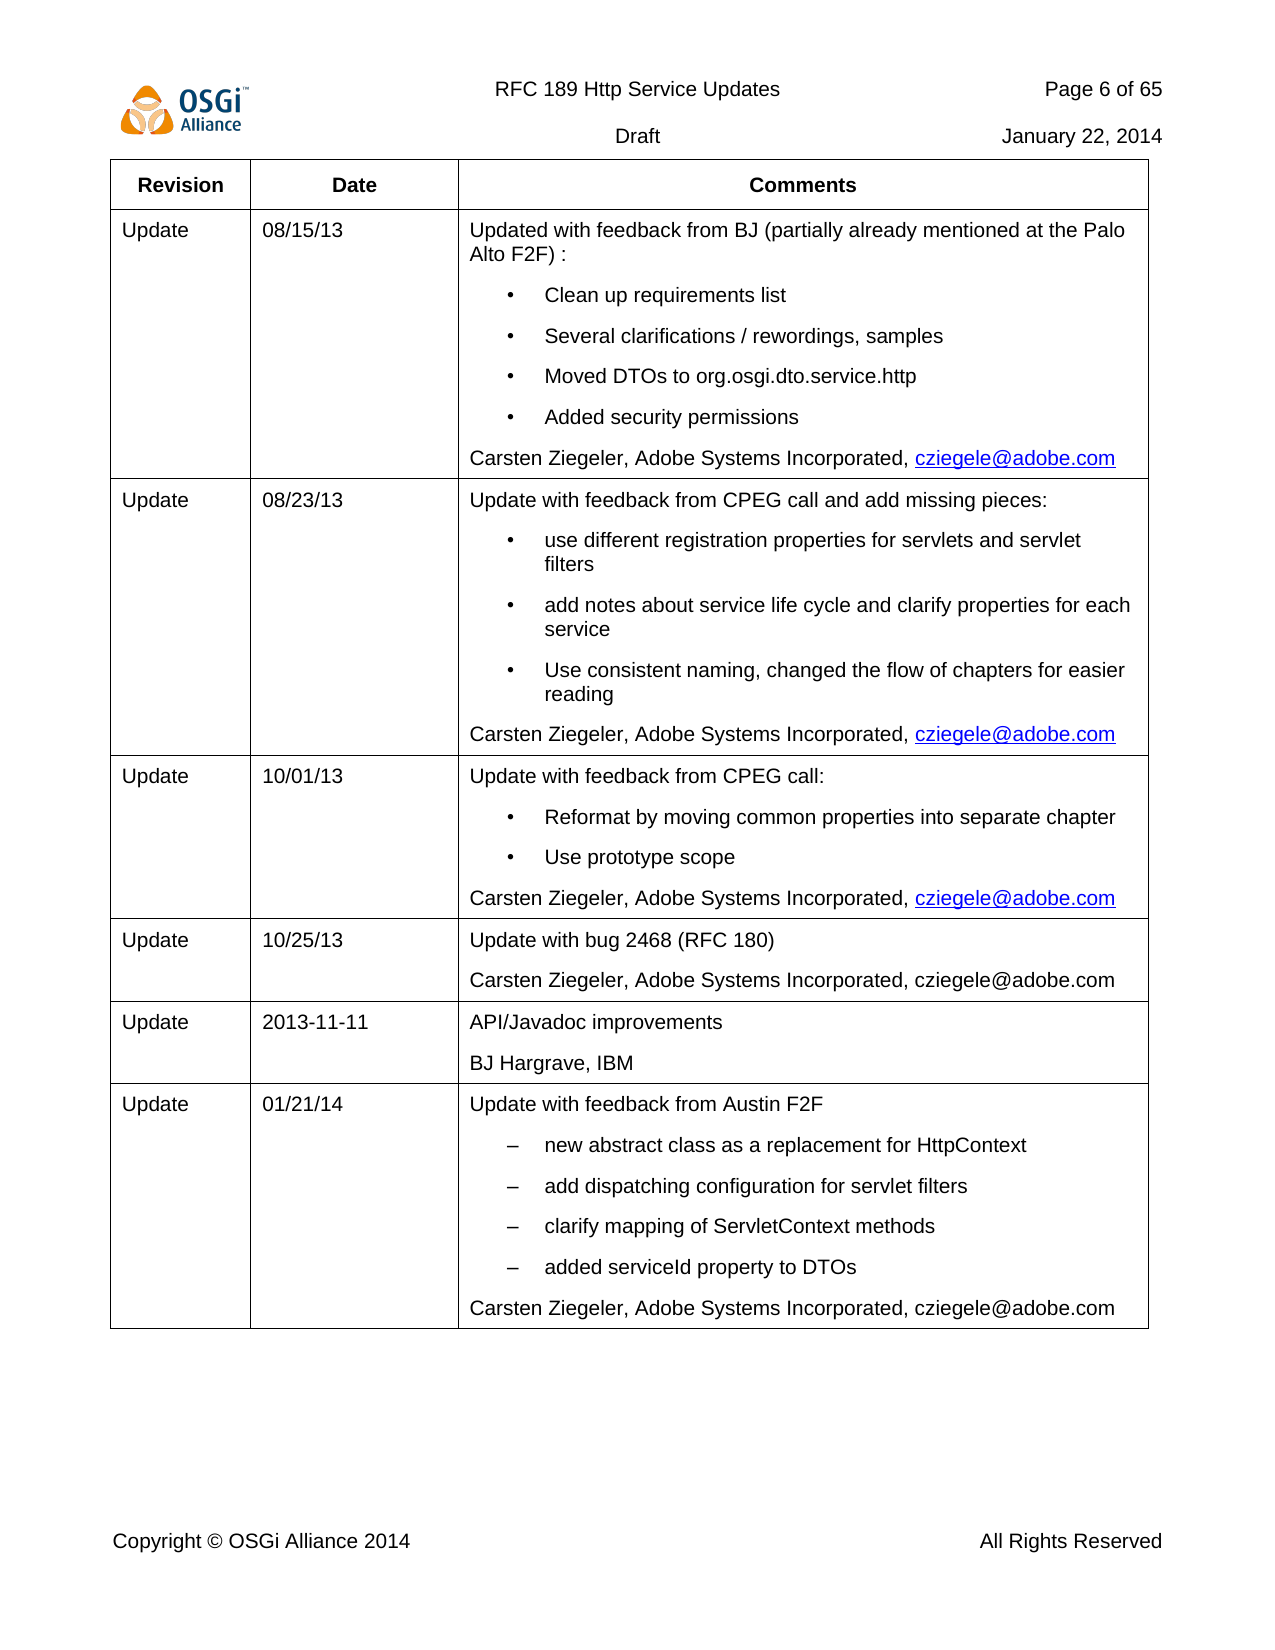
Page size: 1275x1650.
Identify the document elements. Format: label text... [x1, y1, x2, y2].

table_cell 10/25/13 [251, 919, 458, 1001]
table_cell Update [111, 1084, 250, 1328]
table_cell Update [111, 479, 250, 754]
picture [113, 78, 257, 142]
table_cell Update with feedback from CPEG call and add missing pieces: use different registration properties for servlets and servlet filters add notes about service life cycle and clarify properties for each service Use consistent naming, changed the flow of chapters for easier reading Carsten Ziegeler, Adobe Systems Incorporated, cziegele@adobe.com [459, 479, 1148, 754]
table_cell 10/01/13 [251, 756, 458, 918]
table_cell Update with bug 2468 (RFC 180) Carsten Ziegeler, Adobe Systems Incorporated, cziegele@adobe.com [459, 919, 1148, 1001]
table_cell API/Javadoc improvements BJ Hargrave, IBM [459, 1002, 1148, 1083]
table_header Comments [459, 160, 1148, 209]
table_cell Updated with feedback from BJ (partially already mentioned at the Palo Alto F2F) : Clean up requirements list Several clarifications / rewordings, samples Moved DTOs to org.osgi.dto.service.http Added security permissions Carsten Ziegeler, Adobe Systems Incorporated, cziegele@adobe.com [459, 210, 1148, 478]
table_cell Update [111, 756, 250, 918]
table_cell Update [111, 1002, 250, 1083]
table_cell Update with feedback from CPEG call: Reformat by moving common properties into separate chapter Use prototype scope Carsten Ziegeler, Adobe Systems Incorporated, cziegele@adobe.com [459, 756, 1148, 918]
table_header Date [251, 160, 458, 209]
table_cell 08/23/13 [251, 479, 458, 754]
table_cell 08/15/13 [251, 210, 458, 478]
table_cell 01/21/14 [251, 1084, 458, 1328]
table_cell Update [111, 919, 250, 1001]
table_header Revision [111, 160, 250, 209]
table_cell 2013-11-11 [251, 1002, 458, 1083]
table_cell Update [111, 210, 250, 478]
table_cell Update with feedback from Austin F2F new abstract class as a replacement for HttpContext add dispatching configuration for servlet filters clarify mapping of ServletContext methods added serviceId property to DTOs Carsten Ziegeler, Adobe Systems Incorporated, cziegele@adobe.com [459, 1084, 1148, 1328]
